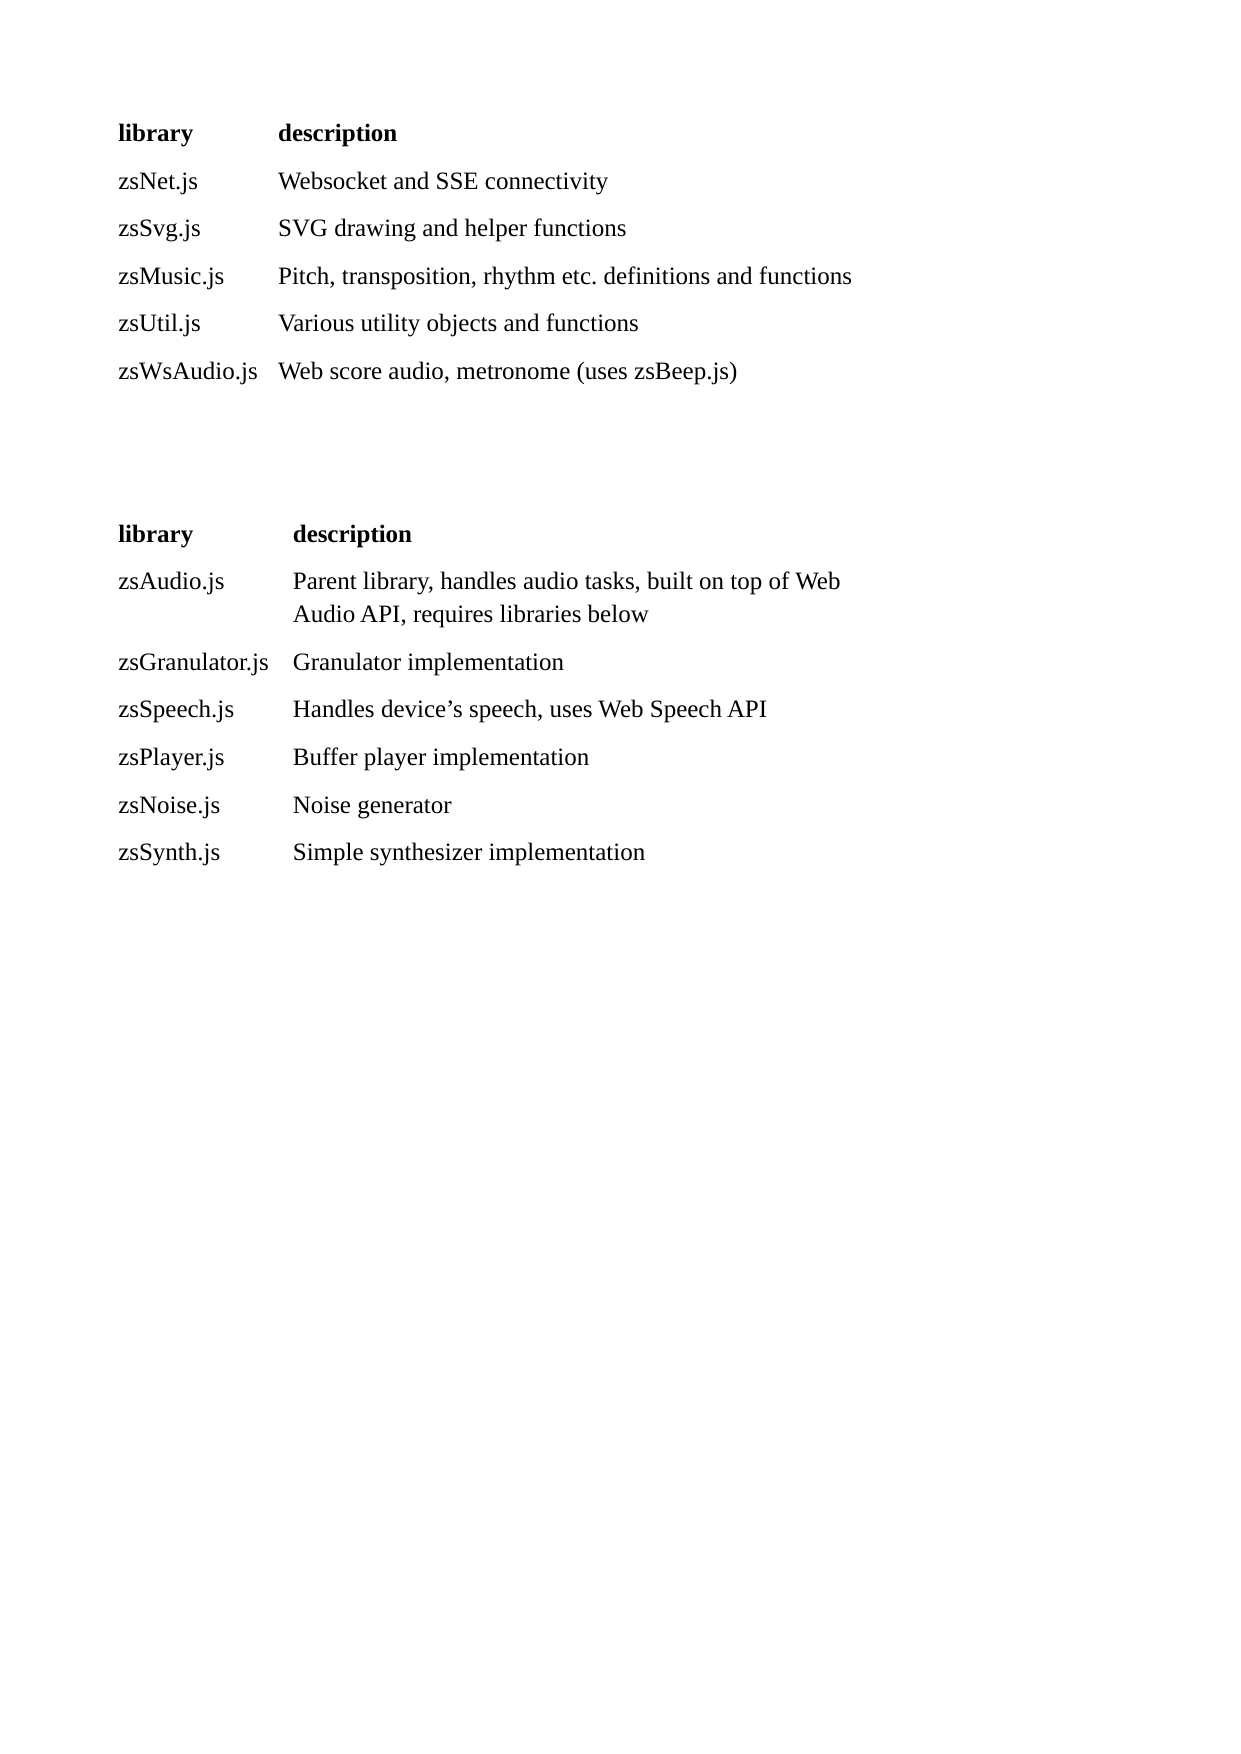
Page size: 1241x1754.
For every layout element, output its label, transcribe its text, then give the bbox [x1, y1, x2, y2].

table_cell Buffer player implementation [293, 742, 892, 790]
table_cell Various utility objects and functions [278, 309, 869, 356]
table_cell Noise generator [293, 790, 892, 837]
table_cell Pitch, transposition, rhythm etc. definitions and functions [278, 261, 869, 308]
table_cell Web score audio, metronome (uses zsBeep.js) [278, 356, 869, 404]
table_header library [118, 519, 293, 566]
table_cell zsSvg.js [118, 213, 278, 261]
table_cell zsNoise.js [118, 790, 293, 837]
table_cell Handles device’s speech, uses Web Speech API [293, 695, 892, 742]
table_cell zsPlayer.js [118, 742, 293, 790]
table_cell Parent library, handles audio tasks, built on top of Web Audio API, requires libraries below [293, 566, 892, 647]
table_cell zsAudio.js [118, 566, 293, 647]
table_cell zsWsAudio.js [118, 356, 278, 404]
table_cell Granulator implementation [293, 647, 892, 694]
table_cell zsGranulator.js [118, 647, 293, 694]
table_cell Simple synthesizer implementation [293, 838, 892, 885]
table_cell zsMusic.js [118, 261, 278, 308]
table_header library [118, 118, 278, 166]
table_header description [278, 118, 869, 166]
table_cell zsUtil.js [118, 309, 278, 356]
table_cell Websocket and SSE connectivity [278, 166, 869, 213]
table_cell zsSpeech.js [118, 695, 293, 742]
table_header description [293, 519, 892, 566]
table_cell SVG drawing and helper functions [278, 213, 869, 261]
table_cell zsNet.js [118, 166, 278, 213]
table_cell zsSynth.js [118, 838, 293, 885]
